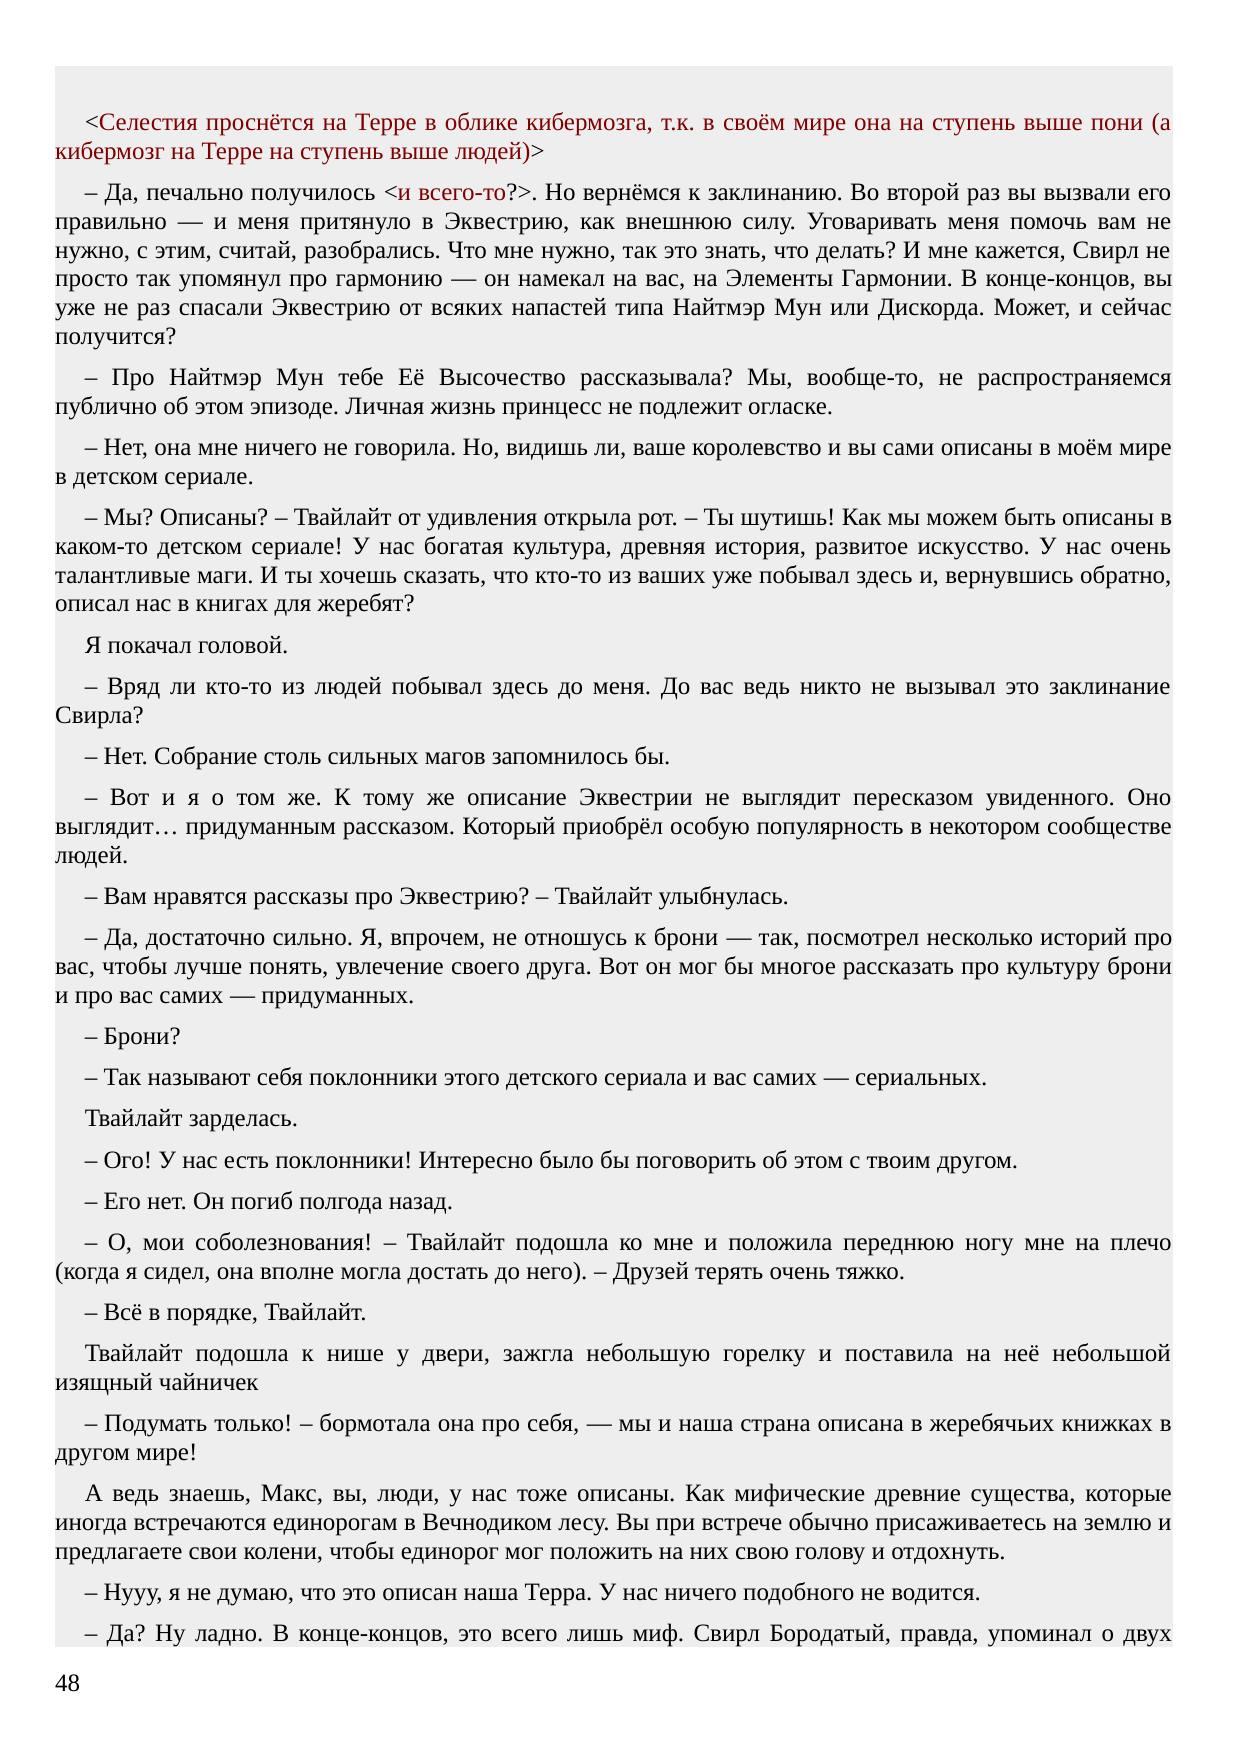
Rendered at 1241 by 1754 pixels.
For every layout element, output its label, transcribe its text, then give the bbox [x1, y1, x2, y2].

text Я покачал головой. [55, 630, 1173, 658]
text – Про Найтмэр Мун тебе Её Высочество рассказывала? Мы, вообще-то, не распространяемся публично об этом эпизоде. Личная жизнь принцесс не подлежит огласке. [55, 362, 1173, 420]
text – Вот и я о том же. К тому же описание Эквестрии не выглядит пересказом увиденного. Оно выглядит… придуманным рассказом. Который приобрёл особую популярность в некотором сообществе людей. [55, 782, 1173, 868]
text – Да, достаточно сильно. Я, впрочем, не отношусь к брони — так, посмотрел несколько историй про вас, чтобы лучше понять, увлечение своего друга. Вот он мог бы многое рассказать про культуру брони и про вас самих — придуманных. [55, 922, 1173, 1008]
text – Нет, она мне ничего не говорила. Но, видишь ли, ваше королевство и вы сами описаны в моём мире в детском сериале. [55, 432, 1173, 490]
text – Всё в порядке, Твайлайт. [55, 1297, 1173, 1326]
text – Подумать только! – бормотала она про себя, — мы и наша страна описана в жеребячьих книжках в другом мире! [55, 1408, 1173, 1466]
text – Так называют себя поклонники этого детского сериала и вас самих — сериальных. [55, 1062, 1173, 1091]
text А ведь знаешь, Макс, вы, люди, у нас тоже описаны. Как мифические древние существа, которые иногда встречаются единорогам в Вечнодиком лесу. Вы при встрече обычно присаживаетесь на землю и предлагаете свои колени, чтобы единорог мог положить на них свою голову и отдохнуть. [55, 1478, 1173, 1565]
text – Нууу, я не думаю, что это описан наша Терра. У нас ничего подобного не водится. [55, 1577, 1173, 1606]
text Твайлайт подошла к нише у двери, зажгла небольшую горелку и поставила на неё небольшой изящный чайничек [55, 1338, 1173, 1396]
text – Ого! У нас есть поклонники! Интересно было бы поговорить об этом с твоим другом. [55, 1145, 1173, 1173]
text – О, мои соболезнования! – Твайлайт подошла ко мне и положила переднюю ногу мне на плечо (когда я сидел, она вполне могла достать до него). – Друзей терять очень тяжко. [55, 1227, 1173, 1285]
text – Брони? [55, 1021, 1173, 1050]
text <Селестия проснётся на Терре в облике кибермозга, т.к. в своём мире она на ступень выше пони (а кибермозг на Терре на ступень выше людей)> [55, 107, 1173, 165]
text – Его нет. Он погиб полгода назад. [55, 1186, 1173, 1215]
text – Да, печально получилось <и всего-то?>. Но вернёмся к заклинанию. Во второй раз вы вызвали его правильно — и меня притянуло в Эквестрию, как внешнюю силу. Уговаривать меня помочь вам не нужно, с этим, считай, разобрались. Что мне нужно, так это знать, что делать? И мне кажется, Свирл не просто так упомянул про гармонию — он намекал на вас, на Элементы Гармонии. В конце-концов, вы уже не раз спасали Эквестрию от всяких напастей типа Найтмэр Мун или Дискорда. Может, и сейчас получится? [55, 177, 1173, 350]
text Твайлайт зарделась. [55, 1103, 1173, 1132]
text – Вряд ли кто-то из людей побывал здесь до меня. До вас ведь никто не вызывал это заклинание Свирла? [55, 671, 1173, 728]
text – Да? Ну ладно. В конце-концов, это всего лишь миф. Свирл Бородатый, правда, упоминал о двух [55, 1618, 1173, 1647]
text – Нет. Собрание столь сильных магов запомнилось бы. [55, 741, 1173, 770]
text – Мы? Описаны? – Твайлайт от удивления открыла рот. – Ты шутишь! Как мы можем быть описаны в каком-то детском сериале! У нас богатая культура, древняя история, развитое искусство. У нас очень талантливые маги. И ты хочешь сказать, что кто-то из ваших уже побывал здесь и, вернувшись обратно, описал нас в книгах для жеребят? [55, 502, 1173, 617]
text – Вам нравятся рассказы про Эквестрию? – Твайлайт улыбнулась. [55, 881, 1173, 910]
